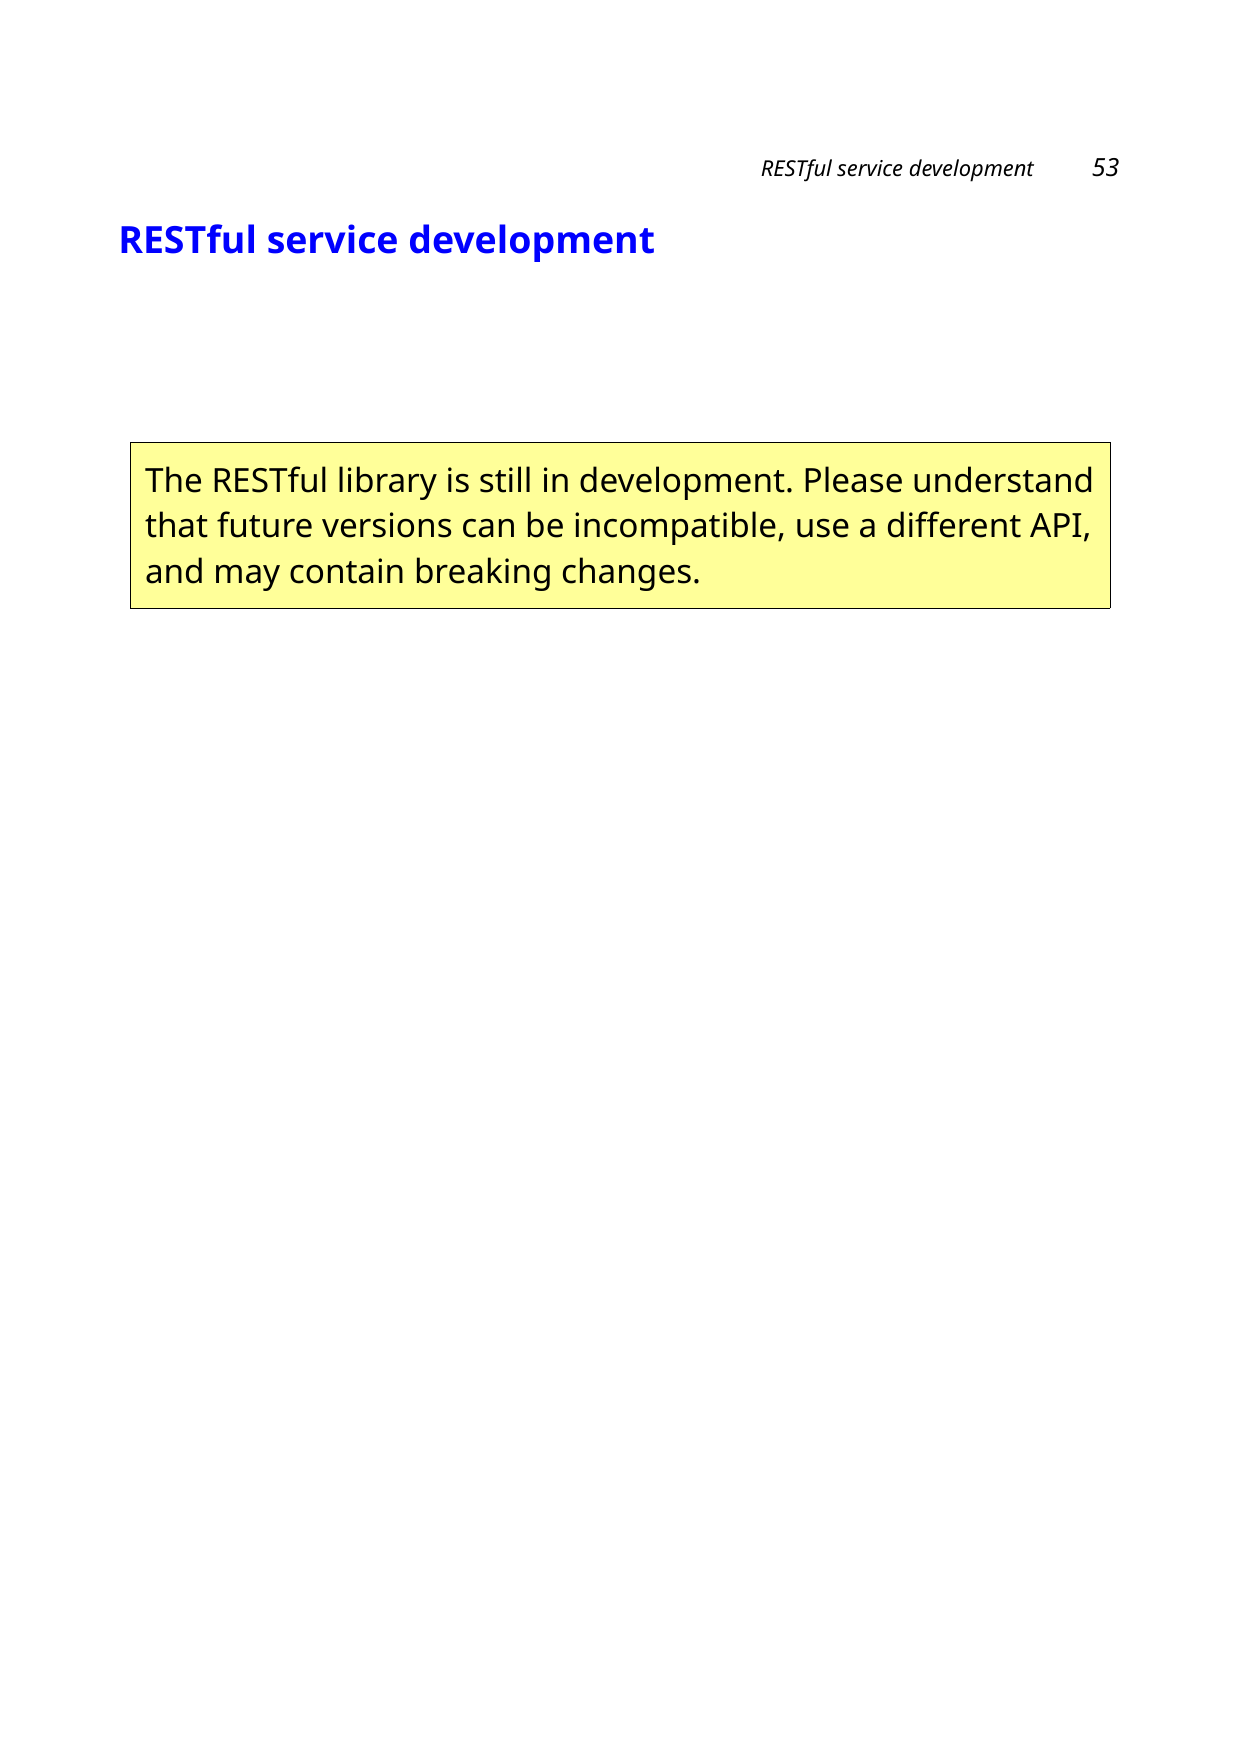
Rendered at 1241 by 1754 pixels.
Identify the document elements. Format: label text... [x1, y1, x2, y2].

text The RESTful library is still in development. Please understand that future versions can be incompatible, use a different API, and may contain breaking changes. [131, 443, 1110, 608]
subtitle RESTful service development [118, 213, 1122, 264]
